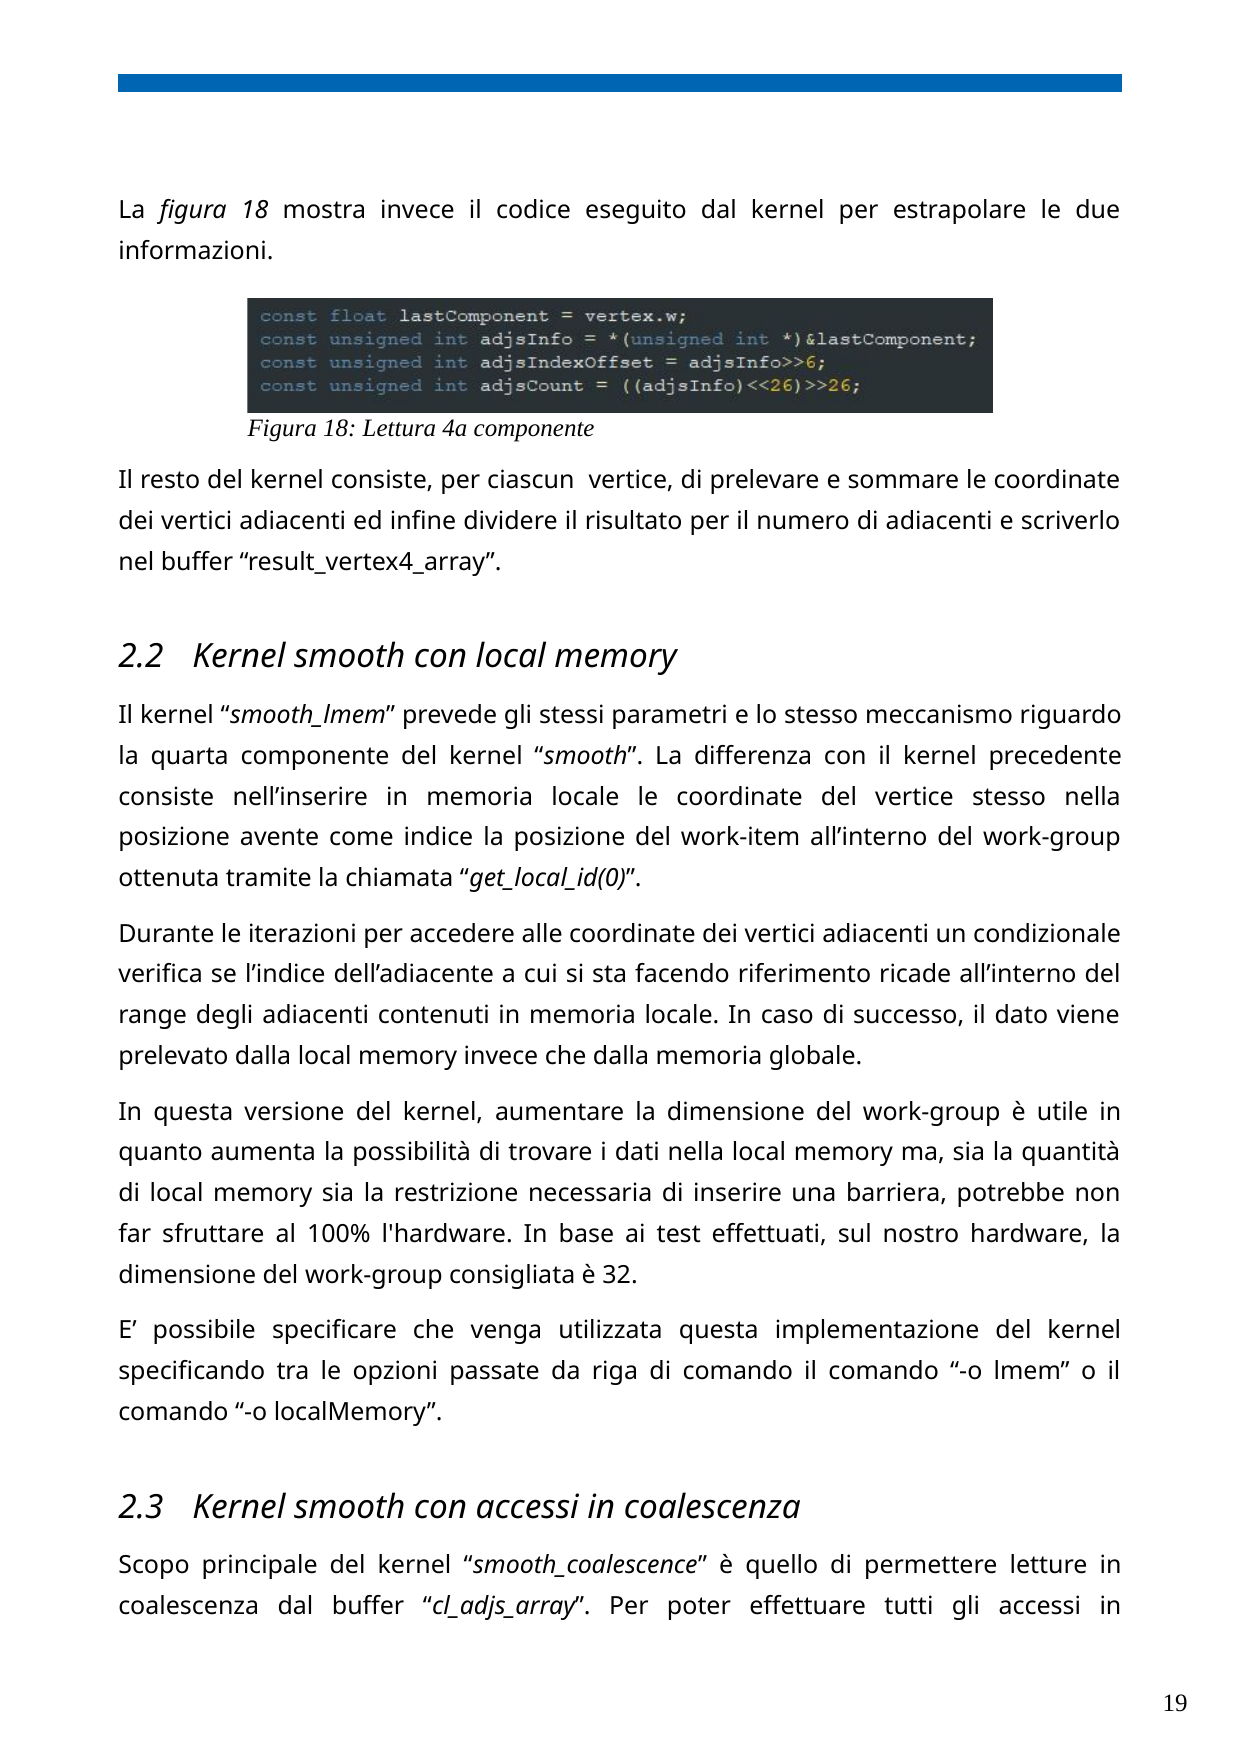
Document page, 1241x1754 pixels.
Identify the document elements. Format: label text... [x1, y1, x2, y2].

text Il kernel “smooth_lmem” prevede gli stessi parametri e lo stesso meccanismo riguardo la quarta componente del kernel “smooth”. La differenza con il kernel precedente consiste nell’inserire in memoria locale le coordinate del vertice stesso nella posizione avente come indice la posizione del work-item all’interno del work-group ottenuta tramite la chiamata “get_local_id(0)”. [118, 697, 1122, 894]
text E’ possibile specificare che venga utilizzata questa implementazione del kernel specificando tra le opzioni passate da riga di comando il comando “-o lmem” o il comando “-o localMemory”. [118, 1312, 1122, 1428]
picture [247, 298, 993, 413]
subtitle Kernel smooth con accessi in coalescenza [118, 1482, 1122, 1528]
text La figura 18 mostra invece il codice eseguito dal kernel per estrapolare le due informazioni. [118, 151, 1122, 267]
text Il resto del kernel consiste, per ciascun vertice, di prelevare e sommare le coordinate dei vertici adiacenti ed infine dividere il risultato per il numero di adiacenti e scriverlo nel buffer “result_vertex4_array”. [118, 274, 1122, 577]
text Scopo principale del kernel “smooth_coalescence” è quello di permettere letture in coalescenza dal buffer “cl_adjs_array”. Per poter effettuare tutti gli accessi in [118, 1547, 1122, 1622]
text Durante le iterazioni per accedere alle coordinate dei vertici adiacenti un condizionale verifica se l’indice dell’adiacente a cui si sta facendo riferimento ricade all’interno del range degli adiacenti contenuti in memoria locale. In caso di successo, il dato viene prelevato dalla local memory invece che dalla memoria globale. [118, 915, 1122, 1072]
subtitle Kernel smooth con local memory [118, 632, 1122, 677]
text Figura 18: Lettura 4a componente [247, 413, 993, 442]
text In questa versione del kernel, aumentare la dimensione del work-group è utile in quanto aumenta la possibilità di trovare i dati nella local memory ma, sia la quantità di local memory sia la restrizione necessaria di inserire una barriera, potrebbe non far sfruttare al 100% l'hardware. In base ai test effettuati, sul nostro hardware, la dimensione del work-group consigliata è 32. [118, 1093, 1122, 1291]
